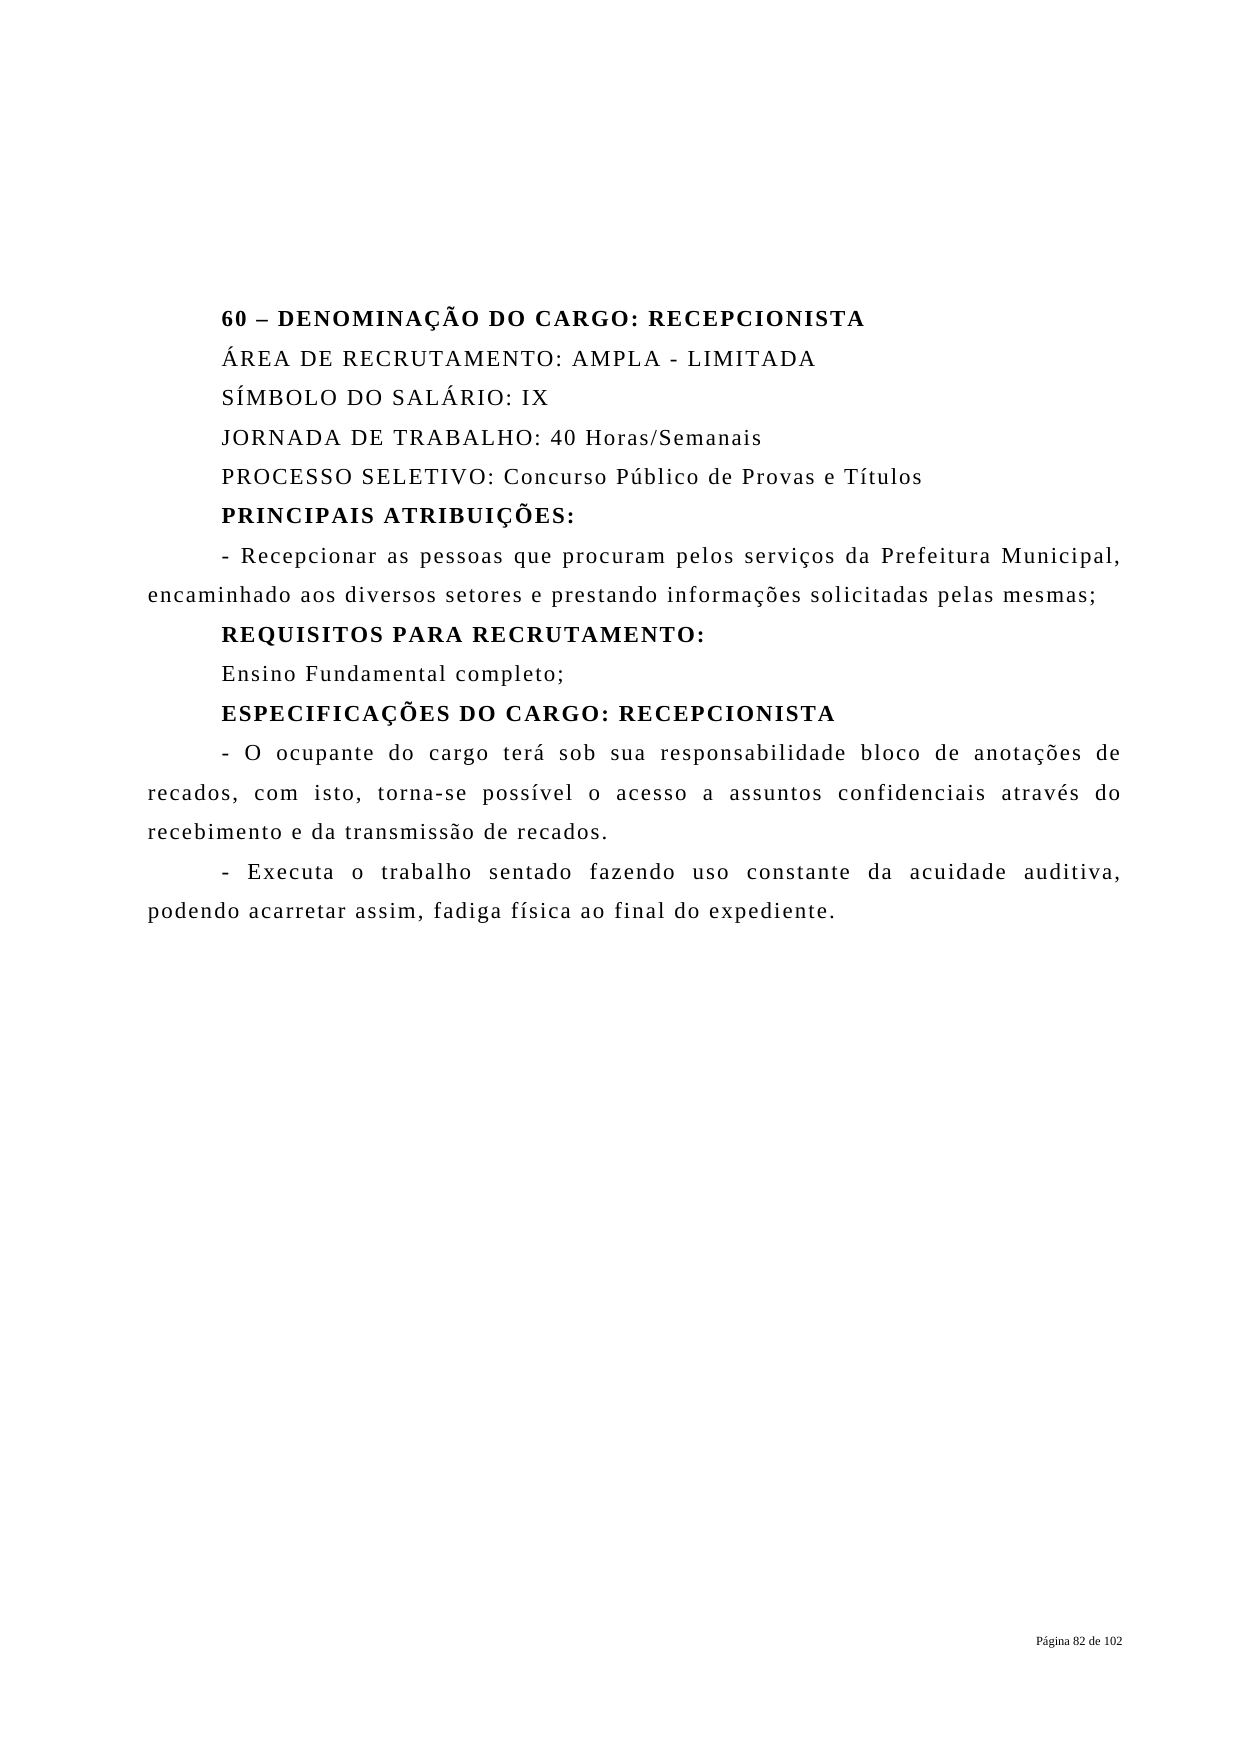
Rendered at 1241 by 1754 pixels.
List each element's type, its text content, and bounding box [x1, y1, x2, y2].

text - O ocupante do cargo terá sob sua responsabilidade bloco de anotações de recados, com isto, torna-se possível o acesso a assuntos confidenciais através do recebimento e da transmissão de recados. [148, 739, 1122, 845]
text REQUISITOS PARA RECRUTAMENTO: [148, 621, 1122, 647]
text PRINCIPAIS ATRIBUIÇÕES: [148, 503, 1122, 529]
text - Recepcionar as pessoas que procuram pelos serviços da Prefeitura Municipal, encaminhado aos diversos setores e prestando informações solicitadas pelas mesmas; [148, 542, 1122, 608]
text JORNADA DE TRABALHO: 40 Horas/Semanais [148, 424, 1122, 450]
text 60 – DENOMINAÇÃO DO CARGO: RECEPCIONISTA [148, 305, 1122, 332]
text ESPECIFICAÇÕES DO CARGO: RECEPCIONISTA [148, 700, 1122, 726]
text - Executa o trabalho sentado fazendo uso constante da acuidade auditiva, podendo acarretar assim, fadiga física ao final do expediente. [148, 858, 1122, 924]
text Ensino Fundamental completo; [148, 661, 1122, 687]
text PROCESSO SELETIVO: Concurso Público de Provas e Títulos [148, 463, 1122, 489]
text ÁREA DE RECRUTAMENTO: AMPLA - LIMITADA [148, 345, 1122, 371]
text SÍMBOLO DO SALÁRIO: IX [148, 384, 1122, 411]
